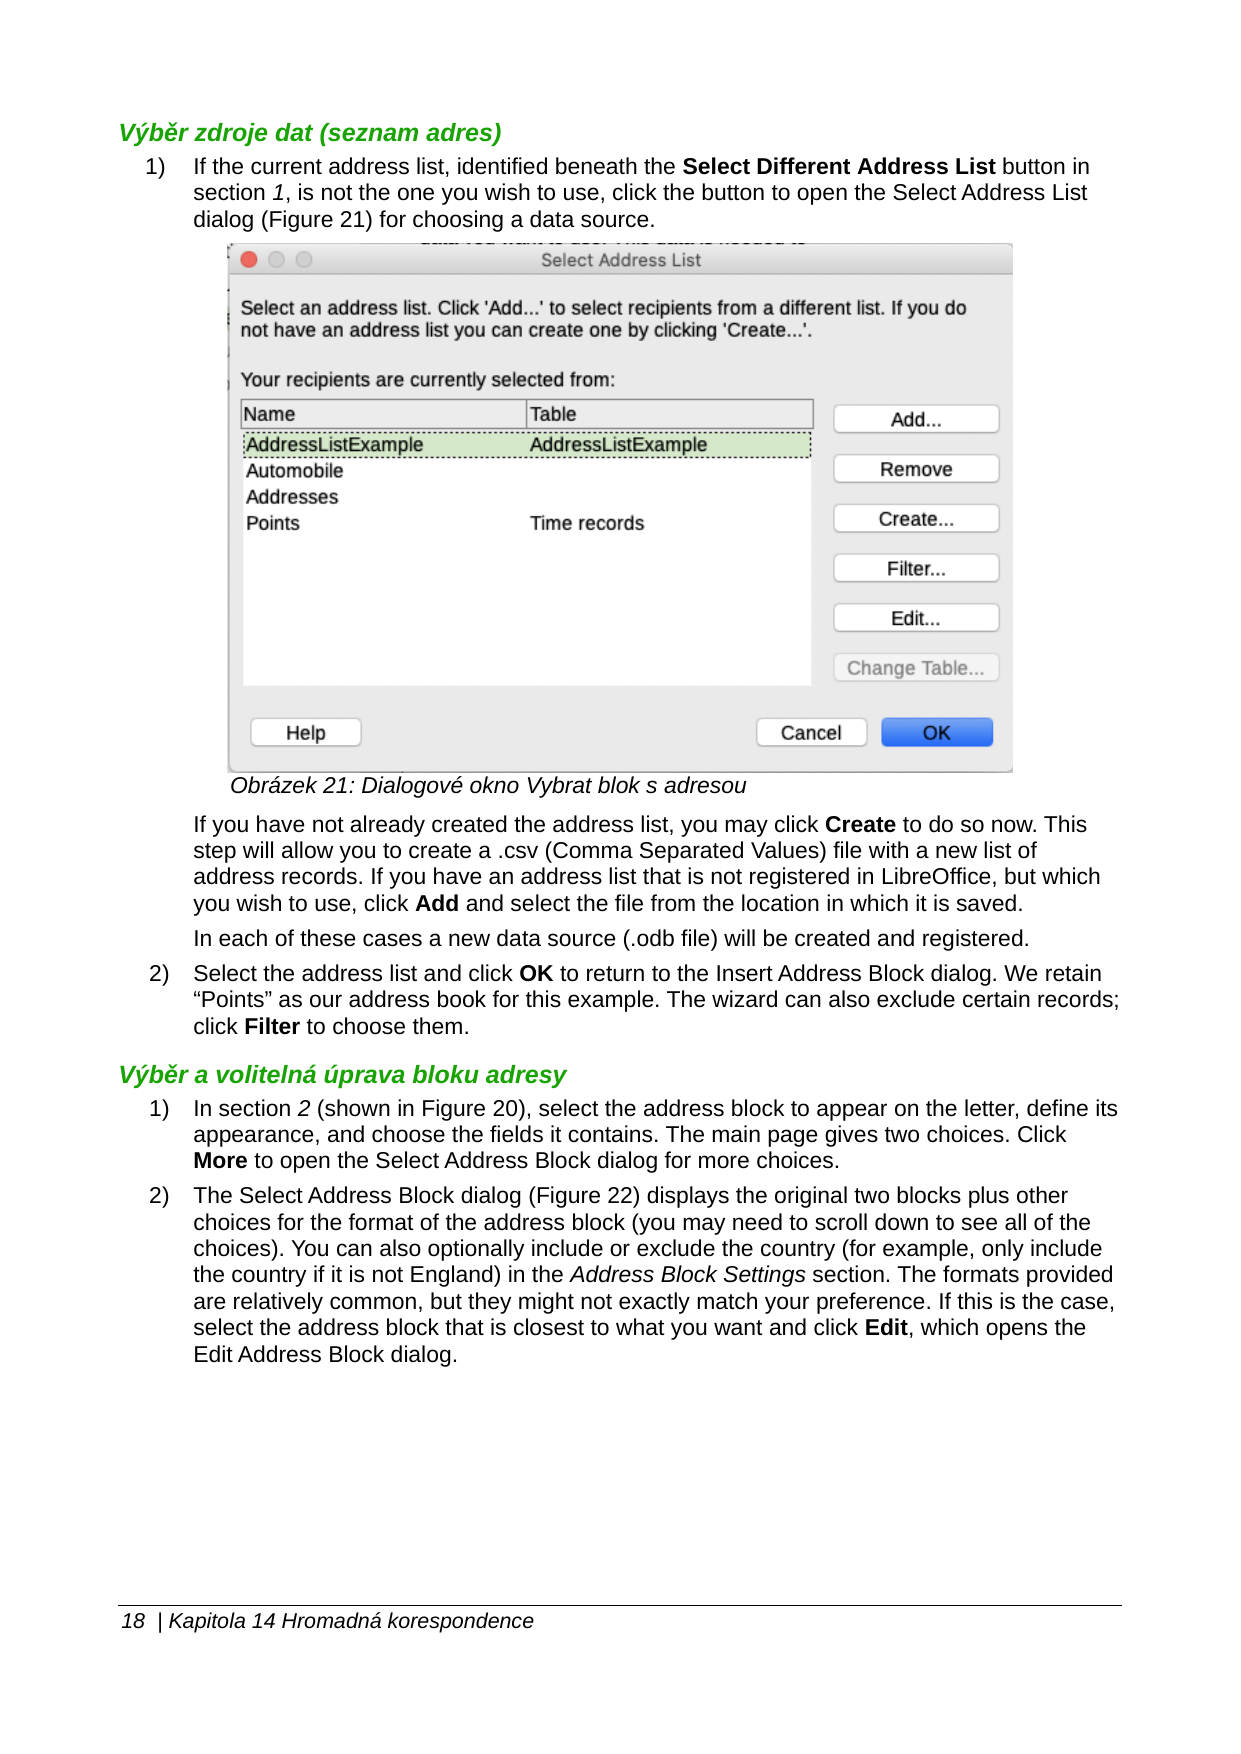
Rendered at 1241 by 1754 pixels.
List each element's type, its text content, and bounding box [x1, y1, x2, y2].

list In section 2 (shown in Figure 20), select the address block to appear on the letter, define its appearance, and choose the fields it contains. The main page gives two choices. Click More to open the Select Address Block dialog for more choices. [169, 1094, 1122, 1173]
text Obrázek 21: Dialogové okno Vybrat blok s adresou [230, 773, 1010, 799]
list Select the address list and click OK to return to the Insert Address Block dialog. We retain “Points” as our address book for this example. The wizard can also exclude certain records; click Filter to choose them. [169, 960, 1122, 1039]
subtitle Výběr zdroje dat (seznam adres) [118, 118, 1122, 147]
subtitle Výběr a volitelná úprava bloku adresy [118, 1060, 1122, 1088]
list The Select Address Block dialog (Figure 22) displays the original two blocks plus other choices for the format of the address block (you may need to scroll down to see all of the choices). You can also optionally include or exclude the country (for example, only include the country if it is not England) in the Address Block Settings section. The formats provided are relatively common, but they might not exactly match your preference. If this is the case, select the address block that is closest to what you want and click Edit, which opens the Edit Address Block dialog. [169, 1182, 1122, 1367]
list If the current address list, identified beneath the Select Different Address List button in section 1, is not the one you wish to use, click the button to open the Select Address List dialog (Figure 21) for choosing a data source. [165, 153, 1122, 232]
picture [227, 243, 1013, 773]
list If you have not already created the address list, you may click Create to do so now. This step will allow you to create a .csv (Comma Separated Values) file with a new list of address records. If you have an address list that is not registered in LibreOffice, but which you wish to use, click Add and select the file from the location in which it is saved. [165, 811, 1122, 916]
list In each of these cases a new data source (.odb file) will be created and registered. [165, 925, 1122, 951]
